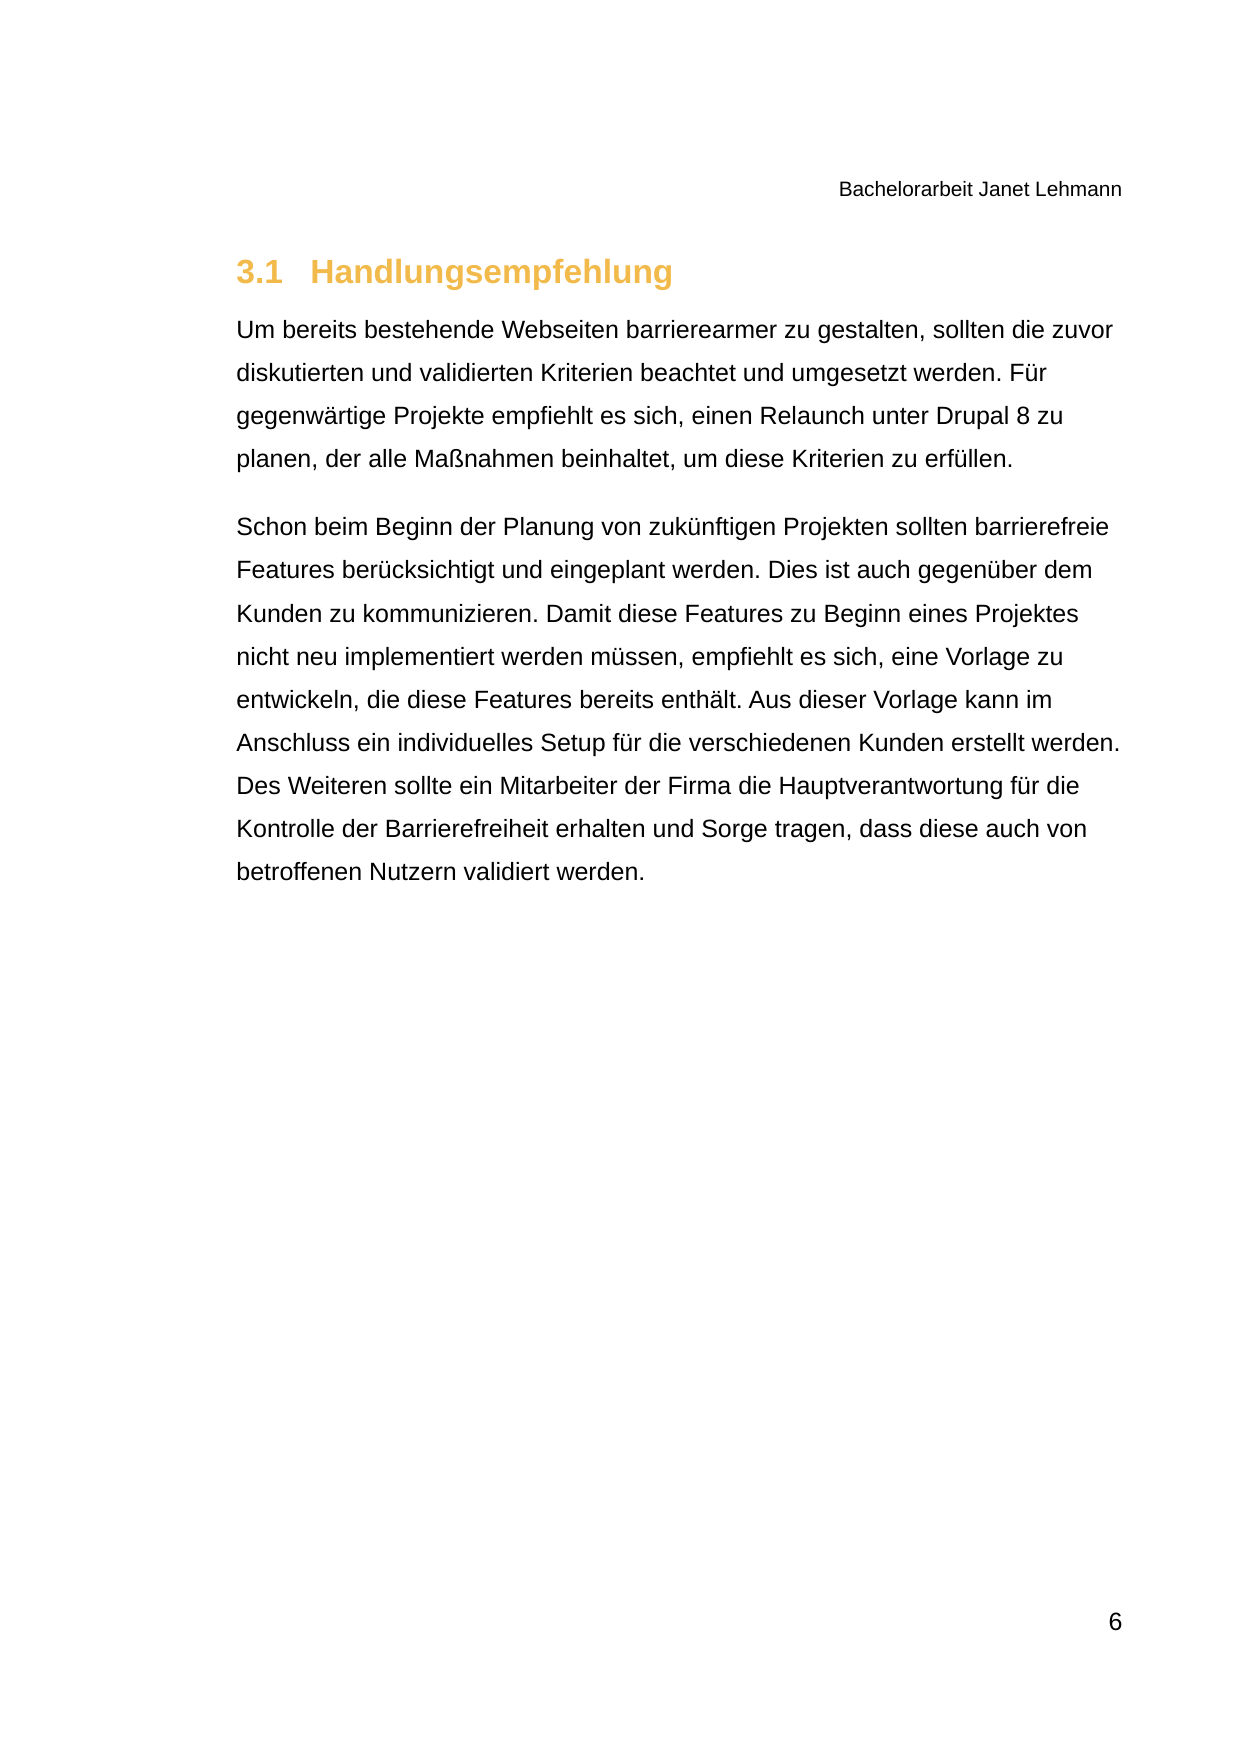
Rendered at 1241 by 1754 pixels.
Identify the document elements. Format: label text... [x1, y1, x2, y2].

text Schon beim Beginn der Planung von zukünftigen Projekten sollten barrierefreie Features berücksichtigt und eingeplant werden. Dies ist auch gegenüber dem Kunden zu kommunizieren. Damit diese Features zu Beginn eines Projektes nicht neu implementiert werden müssen, empfiehlt es sich, eine Vorlage zu entwickeln, die diese Features bereits enthält. Aus dieser Vorlage kann im Anschluss ein individuelles Setup für die verschiedenen Kunden erstellt werden. Des Weiteren sollte ein Mitarbeiter der Firma die Hauptverantwortung für die Kontrolle der Barrierefreiheit erhalten und Sorge tragen, dass diese auch von betroffenen Nutzern validiert werden. [236, 512, 1122, 886]
subtitle Handlungsempfehlung [236, 251, 1122, 290]
text Um bereits bestehende Webseiten barrierearmer zu gestalten, sollten die zuvor diskutierten und validierten Kriterien beachtet und umgesetzt werden. Für gegenwärtige Projekte empfiehlt es sich, einen Relaunch unter Drupal 8 zu planen, der alle Maßnahmen beinhaltet, um diese Kriterien zu erfüllen. [236, 315, 1122, 473]
